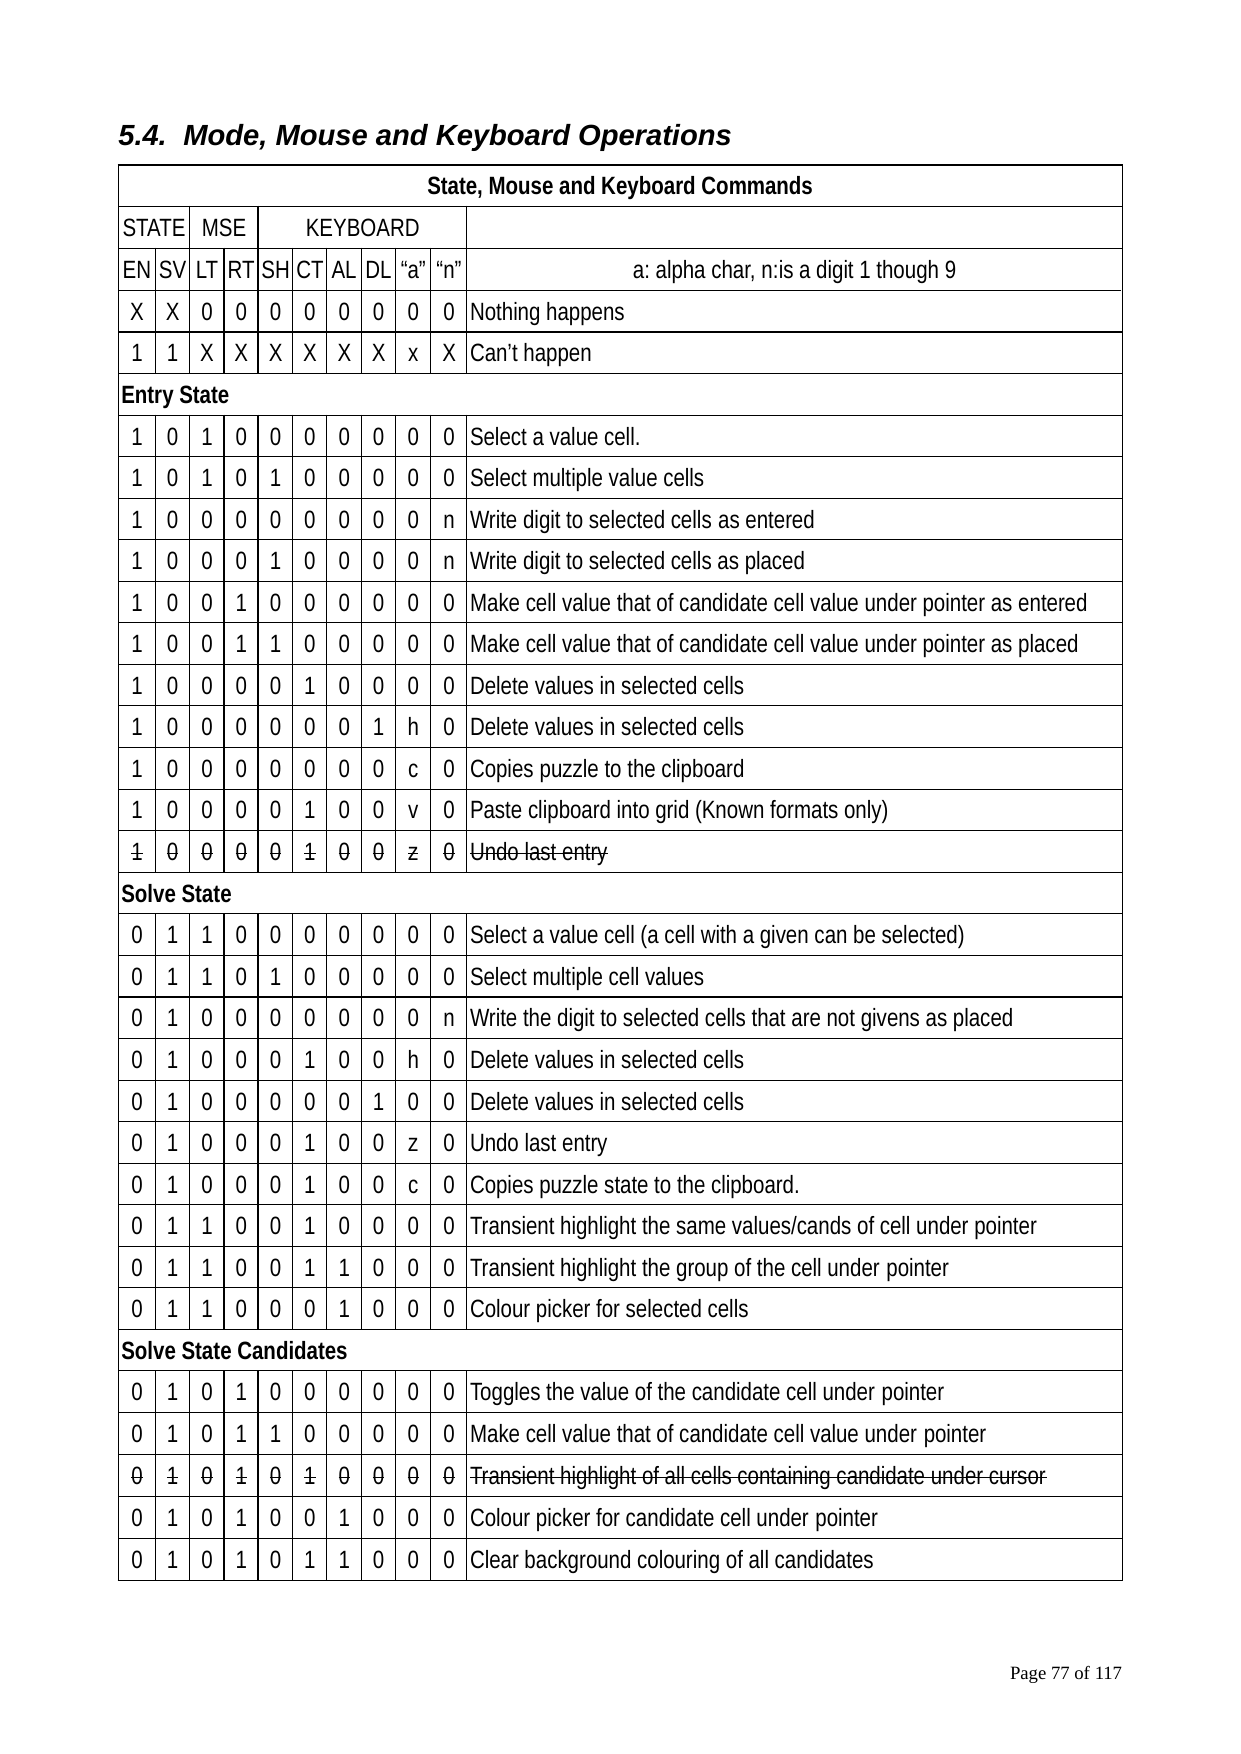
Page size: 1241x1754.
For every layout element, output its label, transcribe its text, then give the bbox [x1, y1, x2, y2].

table_cell 0 [119, 998, 155, 1038]
table_cell 0 [293, 582, 326, 622]
table_cell Copies puzzle to the clipboard [467, 748, 1122, 788]
table_cell 0 [396, 457, 430, 498]
table_cell 0 [327, 499, 361, 539]
table_cell X [119, 291, 155, 331]
table_cell 0 [396, 499, 430, 539]
table_cell Paste clipboard into grid (Known formats only) [467, 790, 1122, 830]
table_cell 0 [327, 582, 361, 622]
table_cell 0 [190, 499, 223, 539]
table_cell 0 [119, 1081, 155, 1121]
table_cell Select a value cell. [467, 416, 1122, 456]
table_cell RT [225, 249, 257, 290]
table_cell Can’t happen [467, 333, 1122, 373]
table_cell Write digit to selected cells as entered [467, 499, 1122, 539]
table_cell “n” [431, 249, 466, 290]
table_cell 0 [156, 748, 189, 788]
table_cell 0 [156, 831, 189, 872]
table_cell 0 [362, 748, 395, 788]
table_cell 0 [259, 665, 292, 705]
subtitle Mode, Mouse and Keyboard Operations [118, 118, 1122, 152]
table_cell 1 [293, 831, 326, 872]
table_cell 0 [259, 790, 292, 830]
table_cell 0 [119, 1205, 155, 1246]
table_cell v [396, 790, 430, 830]
table_cell 0 [431, 831, 466, 872]
table_cell 1 [119, 706, 155, 747]
table_cell 0 [119, 1371, 155, 1412]
table_cell 0 [190, 540, 223, 581]
table_cell 0 [327, 790, 361, 830]
table_cell 1 [225, 623, 257, 664]
table_cell 1 [119, 665, 155, 705]
table_cell 1 [293, 1039, 326, 1079]
table_cell 1 [119, 540, 155, 581]
table_cell 0 [362, 914, 395, 955]
table_cell Make cell value that of candidate cell value under pointer [467, 1413, 1122, 1453]
table_cell 0 [259, 1247, 292, 1287]
table_cell 0 [225, 914, 257, 955]
table_cell 0 [431, 1122, 466, 1163]
table_cell 0 [362, 457, 395, 498]
table_cell X [259, 333, 292, 373]
table_cell c [396, 1164, 430, 1204]
table_cell 0 [362, 1164, 395, 1204]
table_cell 1 [259, 457, 292, 498]
table_cell 0 [431, 1039, 466, 1079]
table_cell 0 [190, 1413, 223, 1453]
table_cell 0 [259, 998, 292, 1038]
table_cell 0 [396, 582, 430, 622]
table_cell 0 [119, 1413, 155, 1453]
table_cell 0 [327, 914, 361, 955]
table_cell 0 [119, 1039, 155, 1079]
table_cell 0 [293, 748, 326, 788]
table_cell 1 [259, 623, 292, 664]
table_cell z [396, 831, 430, 872]
table_cell 1 [119, 748, 155, 788]
table_cell Make cell value that of candidate cell value under pointer as entered [467, 582, 1122, 622]
table_cell 0 [259, 1371, 292, 1412]
table_cell 0 [259, 499, 292, 539]
table_cell 0 [362, 291, 395, 331]
table_cell 0 [396, 291, 430, 331]
table_cell 0 [190, 1081, 223, 1121]
table_cell 1 [225, 1371, 257, 1412]
table_cell X [362, 333, 395, 373]
table_cell 0 [327, 291, 361, 331]
table_cell 1 [327, 1288, 361, 1329]
table_cell 0 [225, 1288, 257, 1329]
table_cell 0 [327, 1122, 361, 1163]
table_cell 0 [259, 1539, 292, 1580]
table_cell EN [119, 249, 155, 290]
table_cell 1 [293, 1247, 326, 1287]
table_cell 0 [190, 291, 223, 331]
table_cell 0 [396, 1288, 430, 1329]
table_cell 0 [431, 1413, 466, 1453]
table_cell 1 [225, 1497, 257, 1538]
table_cell 1 [156, 956, 189, 996]
table_cell 1 [259, 956, 292, 996]
table_cell 0 [362, 416, 395, 456]
table_cell 1 [156, 1497, 189, 1538]
table_cell 0 [119, 1497, 155, 1538]
table_cell 0 [362, 1247, 395, 1287]
table_cell 0 [362, 831, 395, 872]
table_cell X [293, 333, 326, 373]
table_cell 0 [431, 665, 466, 705]
table_cell 0 [362, 540, 395, 581]
table_header State, Mouse and Keyboard Commands [119, 166, 1122, 206]
table_cell Solve State Candidates [119, 1330, 1122, 1370]
table_cell X [190, 333, 223, 373]
table_cell Clear background colouring of all candidates [467, 1539, 1122, 1580]
table_cell AL [327, 249, 361, 290]
table_cell 0 [225, 291, 257, 331]
table_cell h [396, 1039, 430, 1079]
table_cell 1 [156, 1122, 189, 1163]
table_cell 0 [156, 623, 189, 664]
table_cell 0 [362, 1288, 395, 1329]
table_cell 0 [156, 457, 189, 498]
table_cell 0 [190, 998, 223, 1038]
table_cell 1 [156, 1455, 189, 1496]
table_cell 0 [190, 1122, 223, 1163]
table_cell SH [259, 249, 292, 290]
table_cell 1 [225, 582, 257, 622]
table_cell 0 [190, 1455, 223, 1496]
table_cell 0 [119, 1539, 155, 1580]
table_cell 0 [431, 914, 466, 955]
table_cell 0 [396, 540, 430, 581]
table_cell 0 [431, 706, 466, 747]
table_cell 0 [293, 706, 326, 747]
table_cell 0 [396, 623, 430, 664]
table_cell 0 [259, 416, 292, 456]
table_cell 1 [119, 623, 155, 664]
table_cell 0 [327, 1455, 361, 1496]
table_cell 0 [225, 706, 257, 747]
table_cell 0 [362, 998, 395, 1038]
table_cell 0 [431, 1288, 466, 1329]
table_cell 0 [293, 1288, 326, 1329]
table_cell 0 [190, 582, 223, 622]
table_cell STATE [119, 207, 189, 248]
table_cell 0 [431, 748, 466, 788]
table_cell 1 [119, 333, 155, 373]
table_cell 0 [225, 748, 257, 788]
table_cell 0 [225, 1164, 257, 1204]
table_cell 0 [431, 956, 466, 996]
table_cell 0 [190, 1539, 223, 1580]
table_cell 1 [119, 790, 155, 830]
table_cell 1 [119, 831, 155, 872]
table_cell 0 [293, 291, 326, 331]
table_cell a: alpha char, n:is a digit 1 though 9 [467, 249, 1122, 290]
table_cell 1 [156, 914, 189, 955]
table_cell Make cell value that of candidate cell value under pointer as placed [467, 623, 1122, 664]
table_cell n [431, 540, 466, 581]
table_cell 0 [293, 914, 326, 955]
table_cell 0 [156, 790, 189, 830]
table_cell 0 [396, 998, 430, 1038]
table_cell X [225, 333, 257, 373]
table_cell 0 [259, 831, 292, 872]
table_cell 1 [293, 665, 326, 705]
table_cell 1 [156, 1247, 189, 1287]
table_cell 1 [293, 1205, 326, 1246]
table_cell 0 [225, 457, 257, 498]
table_cell 0 [119, 1122, 155, 1163]
table_cell Solve State [119, 873, 1122, 913]
table_cell 0 [431, 1205, 466, 1246]
table_cell 0 [225, 665, 257, 705]
table_cell 0 [362, 1371, 395, 1412]
table_cell 1 [156, 1039, 189, 1079]
table_cell 0 [431, 291, 466, 331]
table_cell 0 [293, 499, 326, 539]
table_cell Transient highlight of all cells containing candidate under cursor [467, 1455, 1122, 1496]
table_cell 1 [190, 416, 223, 456]
table_cell h [396, 706, 430, 747]
table_cell 0 [327, 998, 361, 1038]
table_cell 0 [396, 956, 430, 996]
table_cell 0 [293, 1497, 326, 1538]
table_cell Entry State [119, 374, 1122, 414]
table_cell 0 [259, 291, 292, 331]
table_cell 0 [259, 1455, 292, 1496]
table_cell 0 [156, 540, 189, 581]
table_cell 0 [259, 1164, 292, 1204]
table_cell 0 [396, 1081, 430, 1121]
table_cell X [431, 333, 466, 373]
table_cell 0 [259, 1081, 292, 1121]
table_cell 1 [156, 333, 189, 373]
table_cell x [396, 333, 430, 373]
table_cell 0 [190, 748, 223, 788]
table_cell 0 [327, 665, 361, 705]
table_cell 0 [259, 1205, 292, 1246]
table_cell 0 [362, 1039, 395, 1079]
table_cell n [431, 499, 466, 539]
table_cell 0 [293, 416, 326, 456]
table_cell 0 [190, 831, 223, 872]
table_cell 1 [119, 582, 155, 622]
table_cell Copies puzzle state to the clipboard. [467, 1164, 1122, 1204]
table_cell 0 [259, 1497, 292, 1538]
table_cell 0 [119, 1455, 155, 1496]
table_cell 0 [396, 1247, 430, 1287]
table_cell Delete values in selected cells [467, 1081, 1122, 1121]
table_cell 0 [431, 1539, 466, 1580]
table_cell Undo last entry [467, 831, 1122, 872]
table_cell 0 [431, 1247, 466, 1287]
table_cell 0 [431, 457, 466, 498]
table_cell 0 [362, 790, 395, 830]
table_cell 0 [327, 1164, 361, 1204]
table_cell 0 [119, 1247, 155, 1287]
table_cell 1 [225, 1455, 257, 1496]
table_cell Select multiple cell values [467, 956, 1122, 996]
table_cell 0 [327, 1413, 361, 1453]
table_cell 1 [293, 1539, 326, 1580]
table_cell 0 [362, 956, 395, 996]
table_cell 0 [119, 1164, 155, 1204]
table_cell 0 [396, 1497, 430, 1538]
table_cell 0 [156, 499, 189, 539]
table_cell Delete values in selected cells [467, 706, 1122, 747]
table_cell 0 [431, 790, 466, 830]
table_cell 0 [396, 914, 430, 955]
table_cell Nothing happens [467, 290, 1122, 331]
table_cell 0 [293, 956, 326, 996]
table_cell 1 [119, 457, 155, 498]
table_cell 1 [156, 998, 189, 1038]
table_cell 1 [119, 499, 155, 539]
table_cell z [396, 1122, 430, 1163]
table_cell 0 [431, 1455, 466, 1496]
table_cell 0 [362, 1455, 395, 1496]
table_cell 0 [396, 1371, 430, 1412]
table_cell Transient highlight the same values/cands of cell under pointer [467, 1205, 1122, 1246]
table_cell 1 [225, 1539, 257, 1580]
table_cell 1 [293, 1164, 326, 1204]
table_cell 1 [190, 914, 223, 955]
table_cell 0 [362, 623, 395, 664]
table_cell 0 [225, 790, 257, 830]
table_cell [467, 207, 1122, 248]
table_cell 1 [156, 1371, 189, 1412]
table_cell 0 [431, 623, 466, 664]
table_cell 1 [259, 1413, 292, 1453]
table_cell MSE [190, 207, 257, 248]
table_cell 0 [293, 623, 326, 664]
table_cell 0 [190, 790, 223, 830]
table_cell 0 [259, 914, 292, 955]
table_cell 1 [362, 1081, 395, 1121]
table_cell 0 [190, 1497, 223, 1538]
table_cell 0 [327, 1039, 361, 1079]
table_cell 1 [156, 1164, 189, 1204]
table_cell 1 [156, 1081, 189, 1121]
table_cell X [327, 333, 361, 373]
table_cell 0 [119, 1288, 155, 1329]
table_cell 1 [156, 1539, 189, 1580]
table_cell 1 [156, 1288, 189, 1329]
table_cell DL [362, 249, 395, 290]
table_cell 0 [362, 1539, 395, 1580]
table_cell 1 [293, 790, 326, 830]
table_cell 1 [190, 1205, 223, 1246]
table_cell Write the digit to selected cells that are not givens as placed [467, 998, 1122, 1038]
table_cell 0 [190, 1039, 223, 1079]
table_cell 0 [225, 540, 257, 581]
table_cell 1 [293, 1455, 326, 1496]
table_cell 0 [156, 706, 189, 747]
table_cell 0 [396, 665, 430, 705]
table_cell KEYBOARD [259, 207, 466, 248]
table_cell 0 [431, 1497, 466, 1538]
table_cell 1 [327, 1497, 361, 1538]
table_cell 0 [362, 1122, 395, 1163]
table_cell 1 [259, 540, 292, 581]
table_cell “a” [396, 249, 430, 290]
table_cell 0 [156, 416, 189, 456]
table_cell 0 [327, 748, 361, 788]
table_cell 0 [225, 831, 257, 872]
table_cell 0 [362, 1497, 395, 1538]
table_cell 0 [225, 956, 257, 996]
table_cell 0 [431, 1164, 466, 1204]
table_cell 0 [327, 1371, 361, 1412]
table_cell 0 [396, 1205, 430, 1246]
table_cell 0 [225, 499, 257, 539]
table_cell 0 [327, 623, 361, 664]
table_cell 0 [362, 499, 395, 539]
table_cell 0 [259, 1122, 292, 1163]
table_cell 0 [327, 457, 361, 498]
table_cell 1 [225, 1413, 257, 1453]
table_cell c [396, 748, 430, 788]
table_cell 0 [293, 457, 326, 498]
table_cell 1 [119, 416, 155, 456]
table_cell Transient highlight the group of the cell under pointer [467, 1247, 1122, 1287]
table_cell 0 [190, 1371, 223, 1412]
table_cell 0 [327, 706, 361, 747]
table_cell 0 [225, 1205, 257, 1246]
table_cell 1 [190, 457, 223, 498]
table_cell 0 [225, 1081, 257, 1121]
table_cell 0 [431, 1371, 466, 1412]
table_cell 0 [119, 914, 155, 955]
table_cell 0 [396, 1539, 430, 1580]
table_cell 0 [293, 1081, 326, 1121]
table_cell 0 [431, 416, 466, 456]
table_cell 0 [293, 1413, 326, 1453]
table_cell 0 [431, 582, 466, 622]
table_cell Write digit to selected cells as placed [467, 540, 1122, 581]
table_cell 0 [362, 582, 395, 622]
table_cell 0 [259, 748, 292, 788]
table_cell 0 [362, 1413, 395, 1453]
table_cell 0 [225, 1247, 257, 1287]
table_cell LT [190, 249, 223, 290]
table_cell n [431, 998, 466, 1038]
table_cell 1 [327, 1539, 361, 1580]
table_cell 1 [156, 1413, 189, 1453]
table_cell 0 [156, 582, 189, 622]
table_cell 0 [225, 416, 257, 456]
table_cell 0 [259, 582, 292, 622]
table_cell Select multiple value cells [467, 457, 1122, 498]
table_cell 1 [190, 1288, 223, 1329]
table_cell 0 [259, 1288, 292, 1329]
table_cell SV [156, 249, 189, 290]
table_cell 0 [225, 1039, 257, 1079]
table_cell 0 [431, 1081, 466, 1121]
table_cell 0 [259, 706, 292, 747]
table_cell 0 [225, 1122, 257, 1163]
table_cell X [156, 291, 189, 331]
table_cell 0 [327, 956, 361, 996]
table_cell Colour picker for selected cells [467, 1288, 1122, 1329]
table_cell 0 [327, 1081, 361, 1121]
table_cell Delete values in selected cells [467, 1039, 1122, 1079]
table_cell 0 [190, 665, 223, 705]
table_cell 1 [362, 706, 395, 747]
table_cell 0 [396, 416, 430, 456]
table_cell 0 [327, 1205, 361, 1246]
table_cell Toggles the value of the candidate cell under pointer [467, 1371, 1122, 1412]
table_cell 0 [327, 416, 361, 456]
table_cell 1 [293, 1122, 326, 1163]
table_cell 0 [293, 1371, 326, 1412]
table_cell 0 [327, 831, 361, 872]
table_cell CT [293, 249, 326, 290]
table_cell 0 [362, 1205, 395, 1246]
table_cell Colour picker for candidate cell under pointer [467, 1497, 1122, 1538]
table_cell 0 [396, 1413, 430, 1453]
table_cell 0 [190, 1164, 223, 1204]
table_cell 1 [190, 1247, 223, 1287]
table_cell Select a value cell (a cell with a given can be selected) [467, 914, 1122, 955]
table_cell 1 [190, 956, 223, 996]
table_cell 0 [156, 665, 189, 705]
table_cell 0 [293, 998, 326, 1038]
table_cell Undo last entry [467, 1122, 1122, 1163]
table_cell 0 [190, 623, 223, 664]
table_cell 0 [259, 1039, 292, 1079]
table_cell 0 [396, 1455, 430, 1496]
table_cell 0 [327, 540, 361, 581]
table_cell 0 [225, 998, 257, 1038]
table_cell 0 [293, 540, 326, 581]
table_cell 0 [362, 665, 395, 705]
table_cell Delete values in selected cells [467, 665, 1122, 705]
table_cell 0 [190, 706, 223, 747]
table_cell 0 [119, 956, 155, 996]
table_cell 1 [156, 1205, 189, 1246]
table_cell 1 [327, 1247, 361, 1287]
